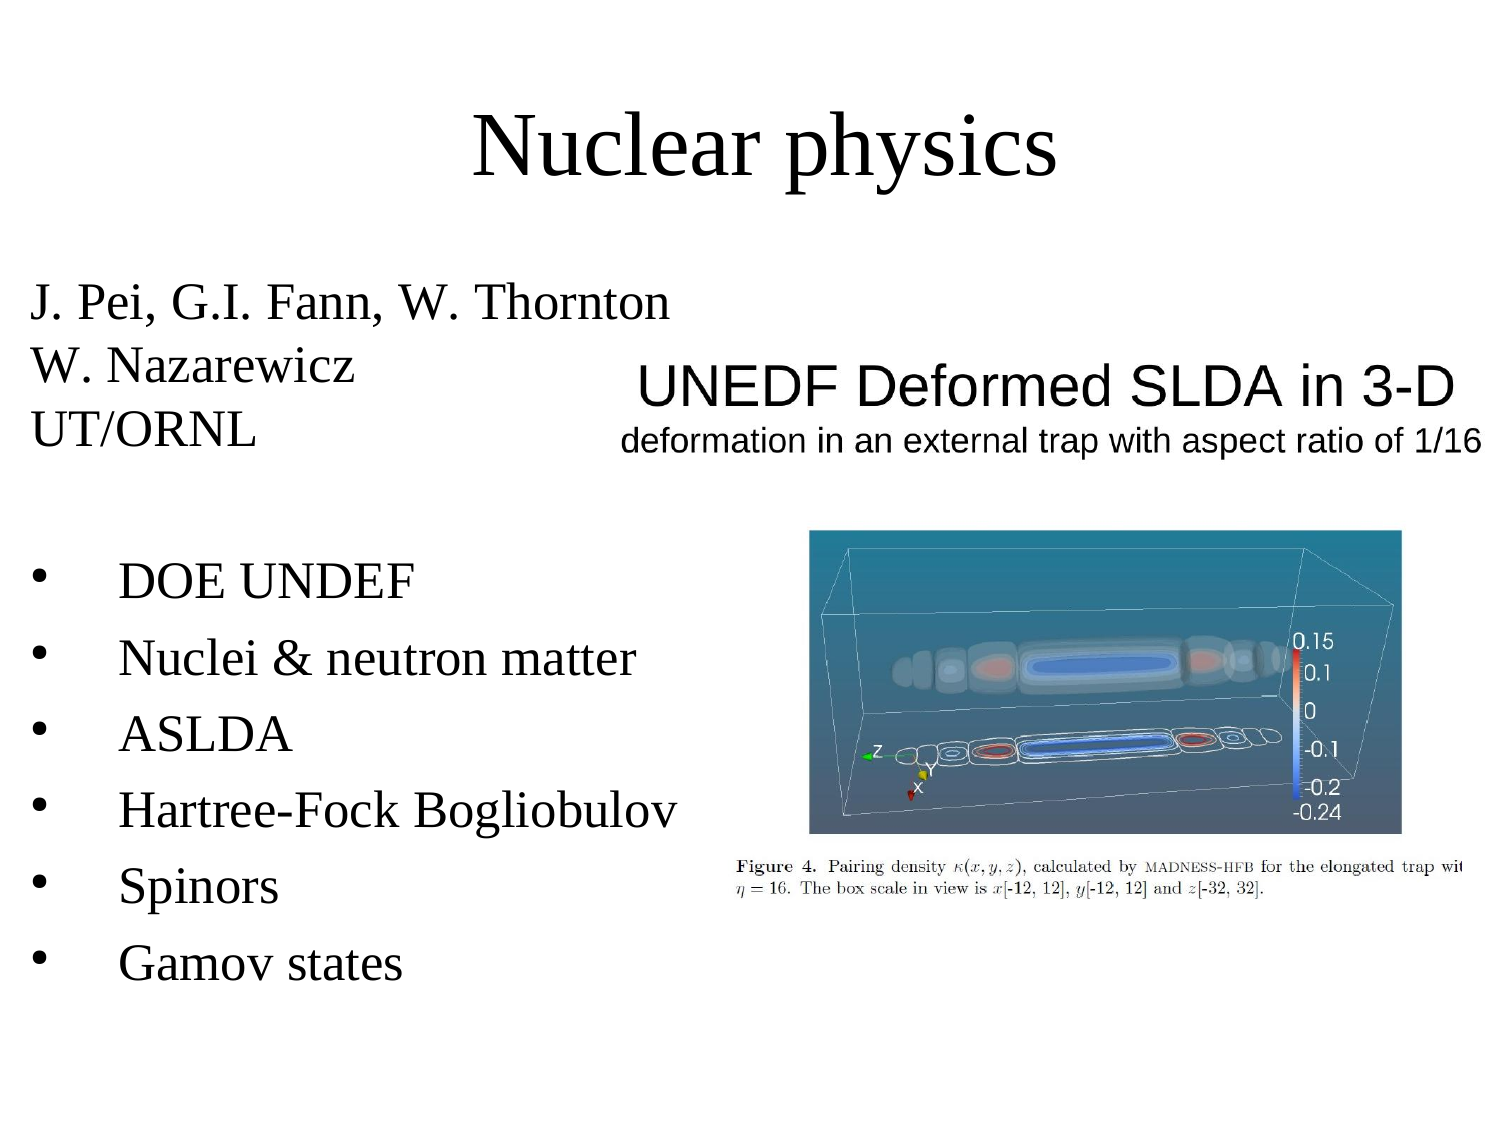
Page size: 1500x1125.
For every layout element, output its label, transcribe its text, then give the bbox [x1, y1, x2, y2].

list J. Pei, G.I. Fann, W. Thornton W. Nazarewicz UT/ORNL DOE UNDEF Nuclei & neutron matter ASLDA Hartree-Fock Bogliobulov Spinors Gamov states [30, 262, 706, 1005]
title Nuclear physics [74, 28, 1425, 249]
picture [706, 346, 1500, 901]
